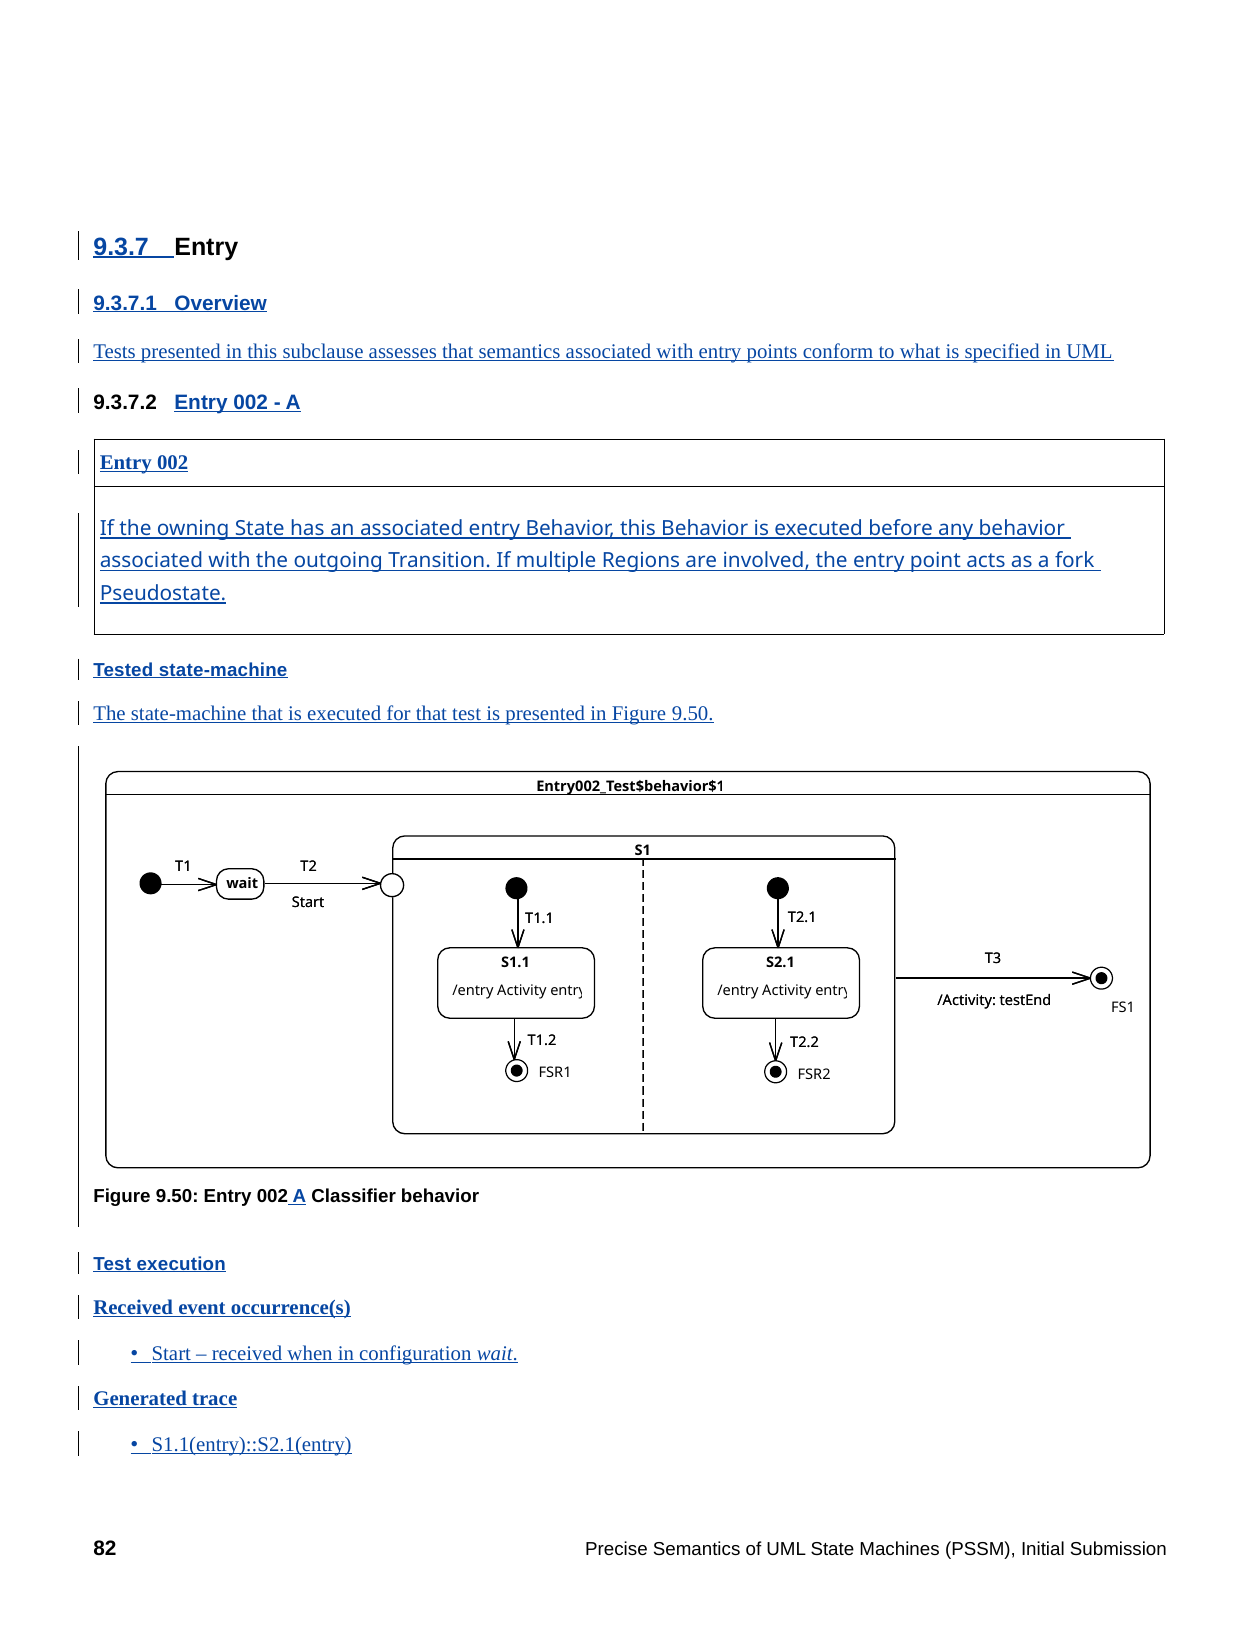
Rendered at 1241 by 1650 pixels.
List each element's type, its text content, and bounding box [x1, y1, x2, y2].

subtitle Entry [93, 231, 1164, 260]
table_cell If the owning State has an associated entry Behavior, this Behavior is executed before any behavior associated with the outgoing Transition. If multiple Regions are involved, the entry point acts as a fork Pseudostate. [95, 487, 1164, 633]
subtitle Test execution [93, 1252, 1164, 1274]
text Tests presented in this subclause assesses that semantics associated with entry points conform to what is specified in UML [93, 339, 1164, 363]
text Generated trace [93, 1386, 1164, 1410]
table_header Entry 002 [95, 440, 1164, 486]
subtitle Entry 002 - A [93, 388, 1164, 413]
list Start – received when in configuration wait. [131, 1340, 1164, 1365]
text The state-machine that is executed for that test is presented in Figure 9.50. [93, 701, 1164, 725]
text Received event occurrence(s) [93, 1295, 1164, 1319]
subtitle Overview [93, 289, 1164, 314]
subtitle Tested state-machine [93, 658, 1164, 680]
list S1.1(entry)::S2.1(entry) [131, 1431, 1164, 1456]
text Figure 9.50: Entry 002 A Classifier behavior [93, 759, 1164, 1207]
